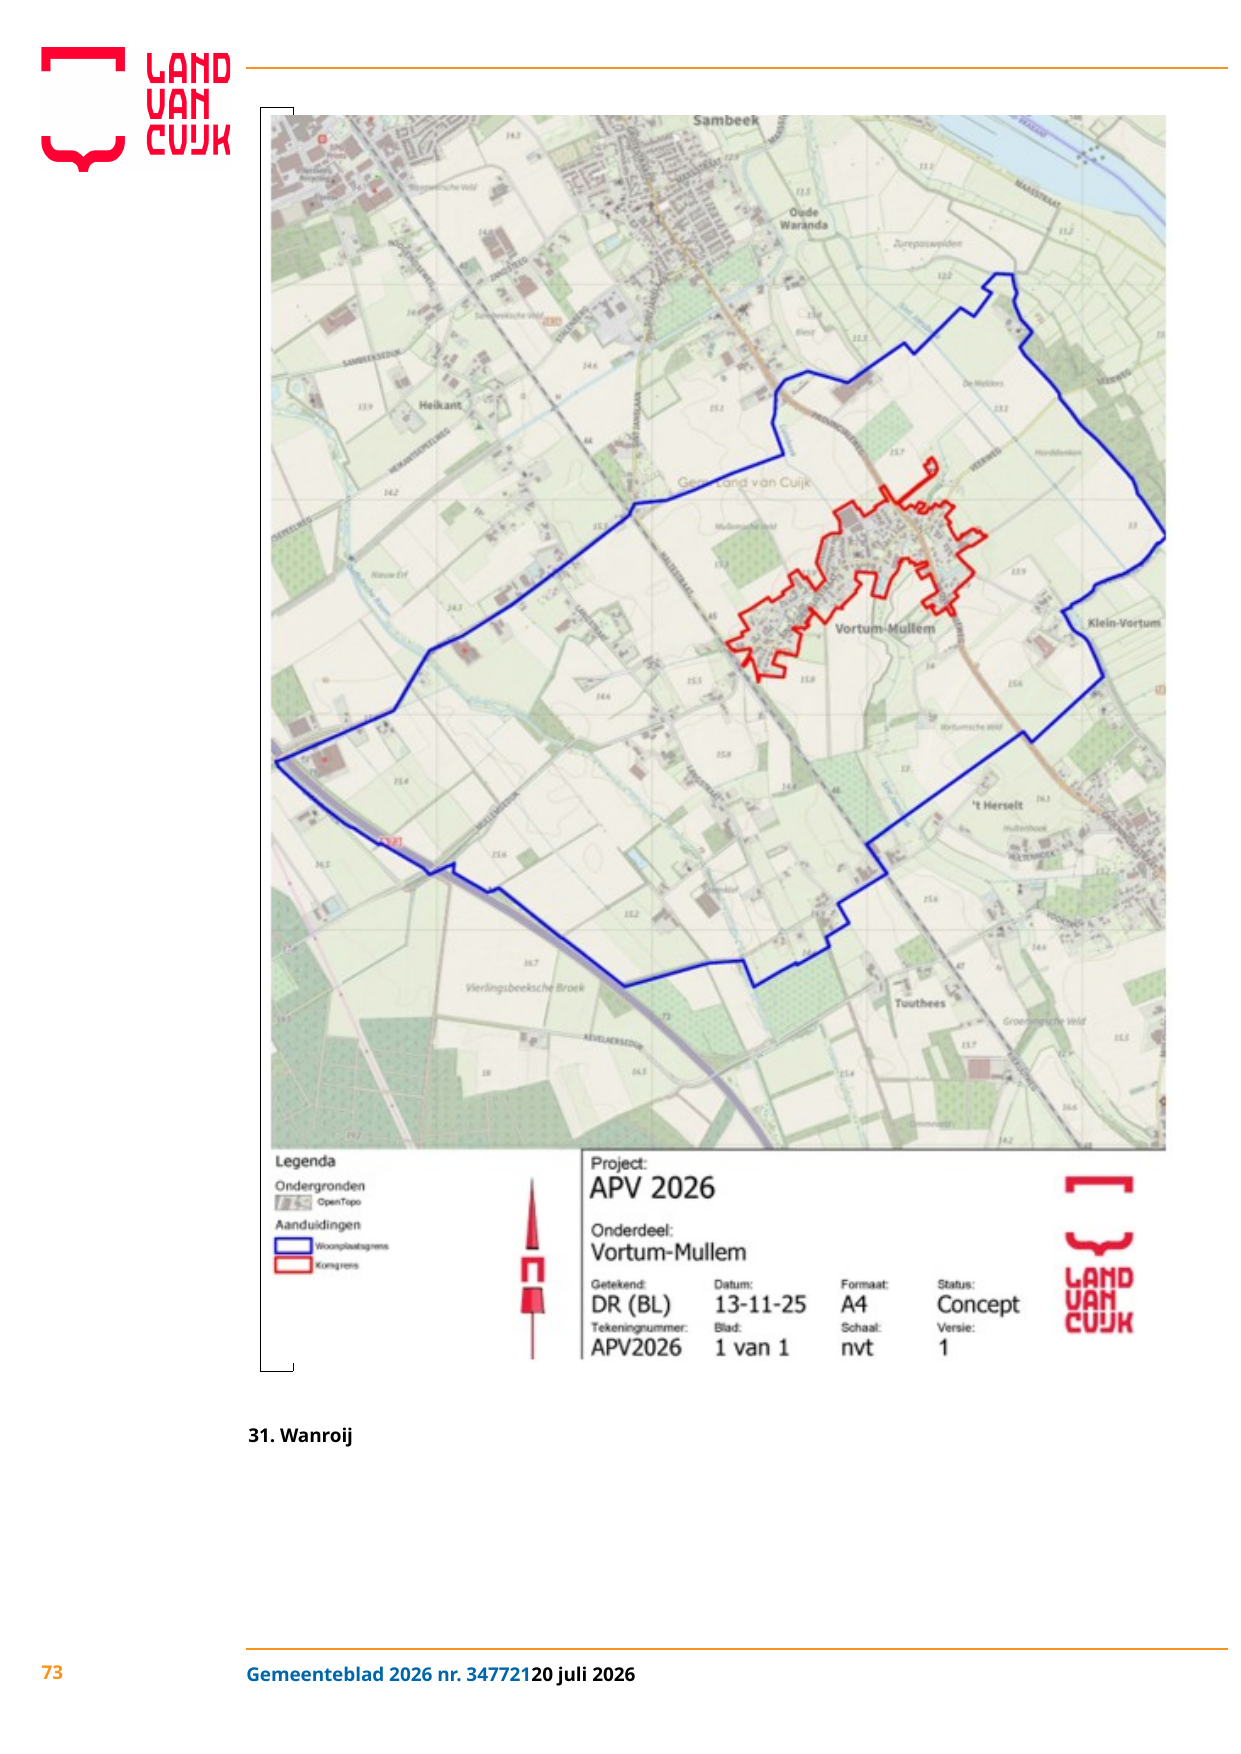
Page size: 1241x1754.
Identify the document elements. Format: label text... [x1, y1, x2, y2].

picture [41, 47, 231, 172]
text 31. Wanroij [248, 1422, 1152, 1448]
picture [268, 115, 1173, 1363]
